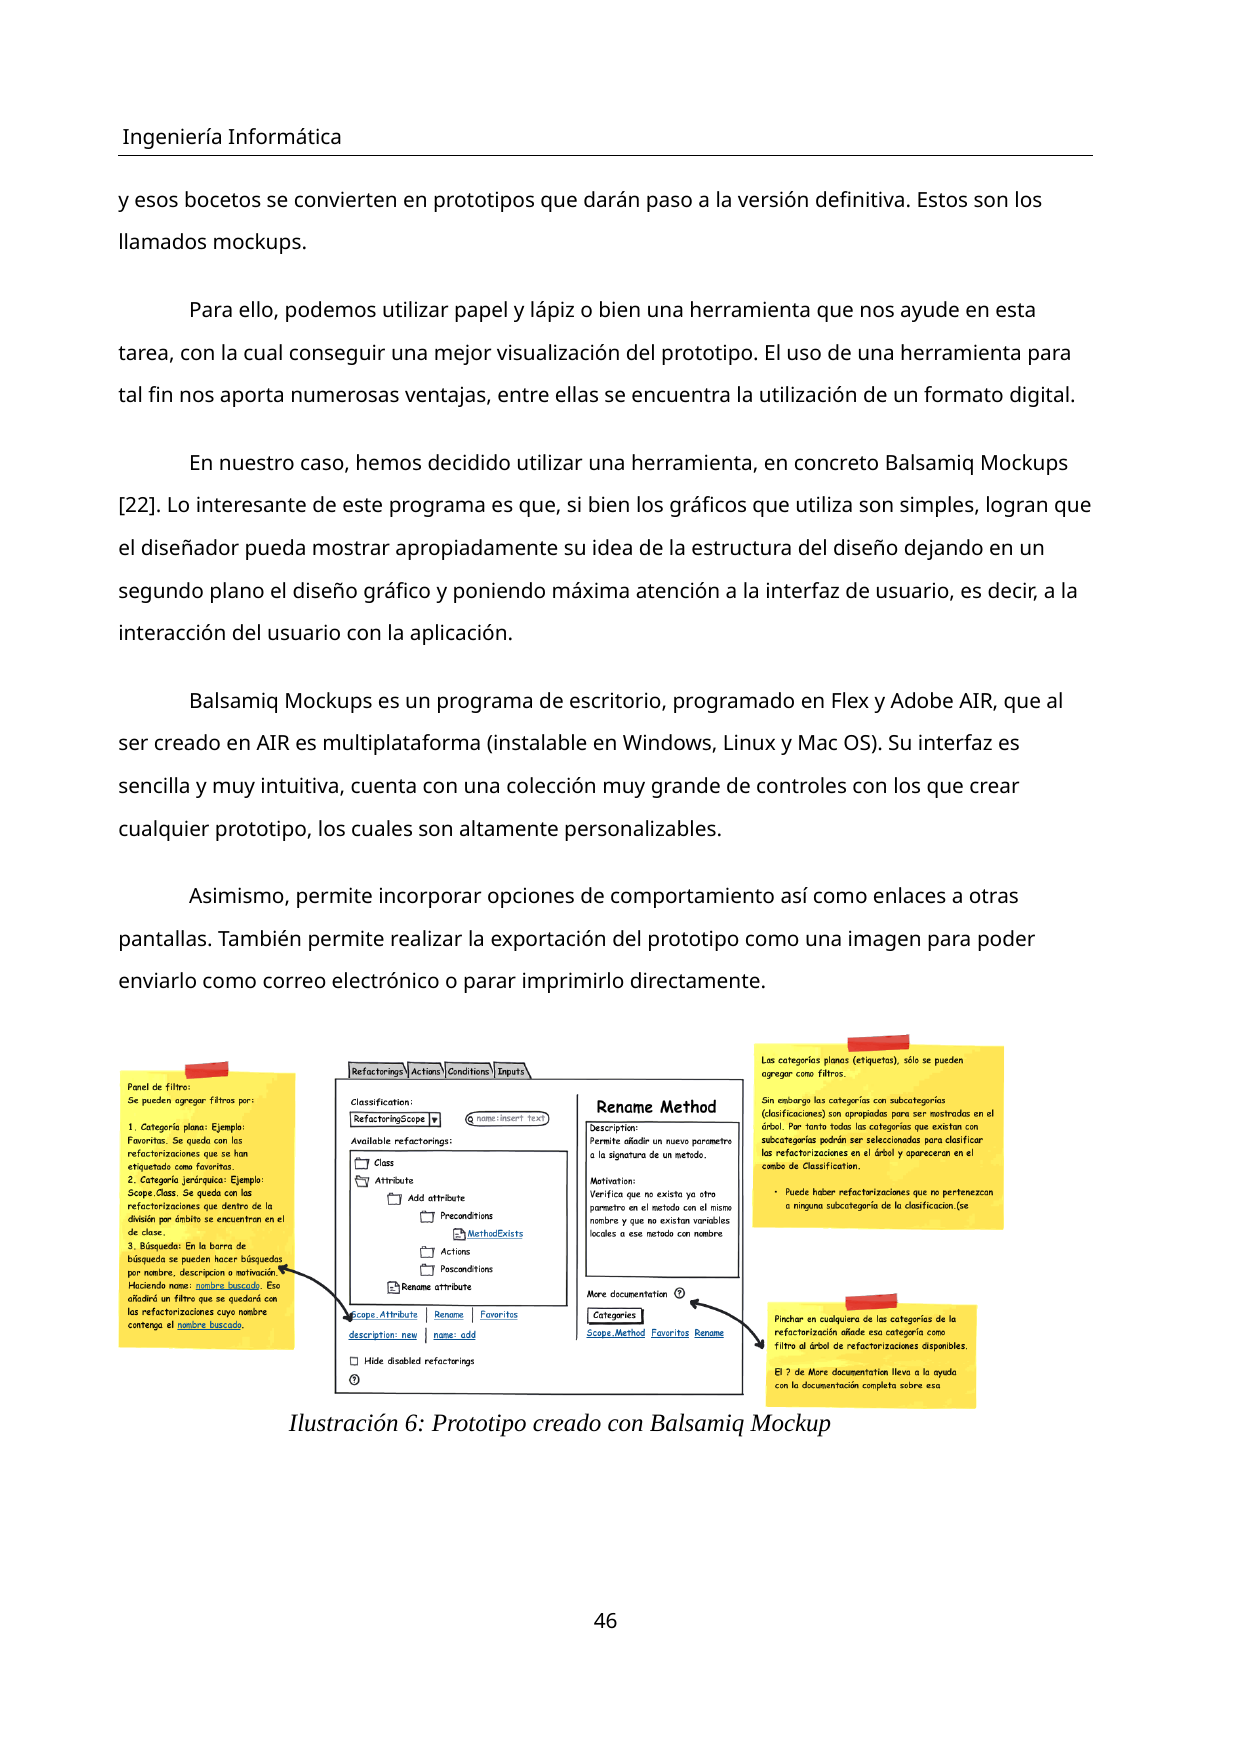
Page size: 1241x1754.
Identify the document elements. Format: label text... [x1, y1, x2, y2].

text Asimismo, permite incorporar opciones de comportamiento así como enlaces a otras pantallas. También permite realizar la exportación del prototipo como una imagen para poder enviarlo como correo electrónico o parar imprimirlo directamente. [118, 881, 1093, 995]
text En nuestro caso, hemos decidido utilizar una herramienta, en concreto Balsamiq Mockups [22]. Lo interesante de este programa es que, si bien los gráficos que utiliza son simples, logran que el diseñador pueda mostrar apropiadamente su idea de la estructura del diseño dejando en un segundo plano el diseño gráfico y poniendo máxima atención a la interfaz de usuario, es decir, a la interacción del usuario con la aplicación. [118, 448, 1093, 647]
text y esos bocetos se convierten en prototipos que darán paso a la versión definitiva. Estos son los llamados mockups. [118, 185, 1093, 256]
text Balsamiq Mockups es un programa de escritorio, programado en Flex y Adobe AIR, que al ser creado en AIR es multiplataforma (instalable en Windows, Linux y Mac OS). Su interfaz es sencilla y muy intuitiva, cuenta con una colección muy grande de controles con los que crear cualquier prototipo, los cuales son altamente personalizables. [118, 686, 1093, 842]
text Para ello, podemos utilizar papel y lápiz o bien una herramienta que nos ayude en esta tarea, con la cual conseguir una mejor visualización del prototipo. El uso de una herramienta para tal fin nos aporta numerosas ventajas, entre ellas se encuentra la utilización de un formato digital. [118, 295, 1093, 409]
picture [118, 1034, 1005, 1409]
text Ilustración 6: Prototipo creado con Balsamiq Mockup [118, 1409, 1004, 1437]
